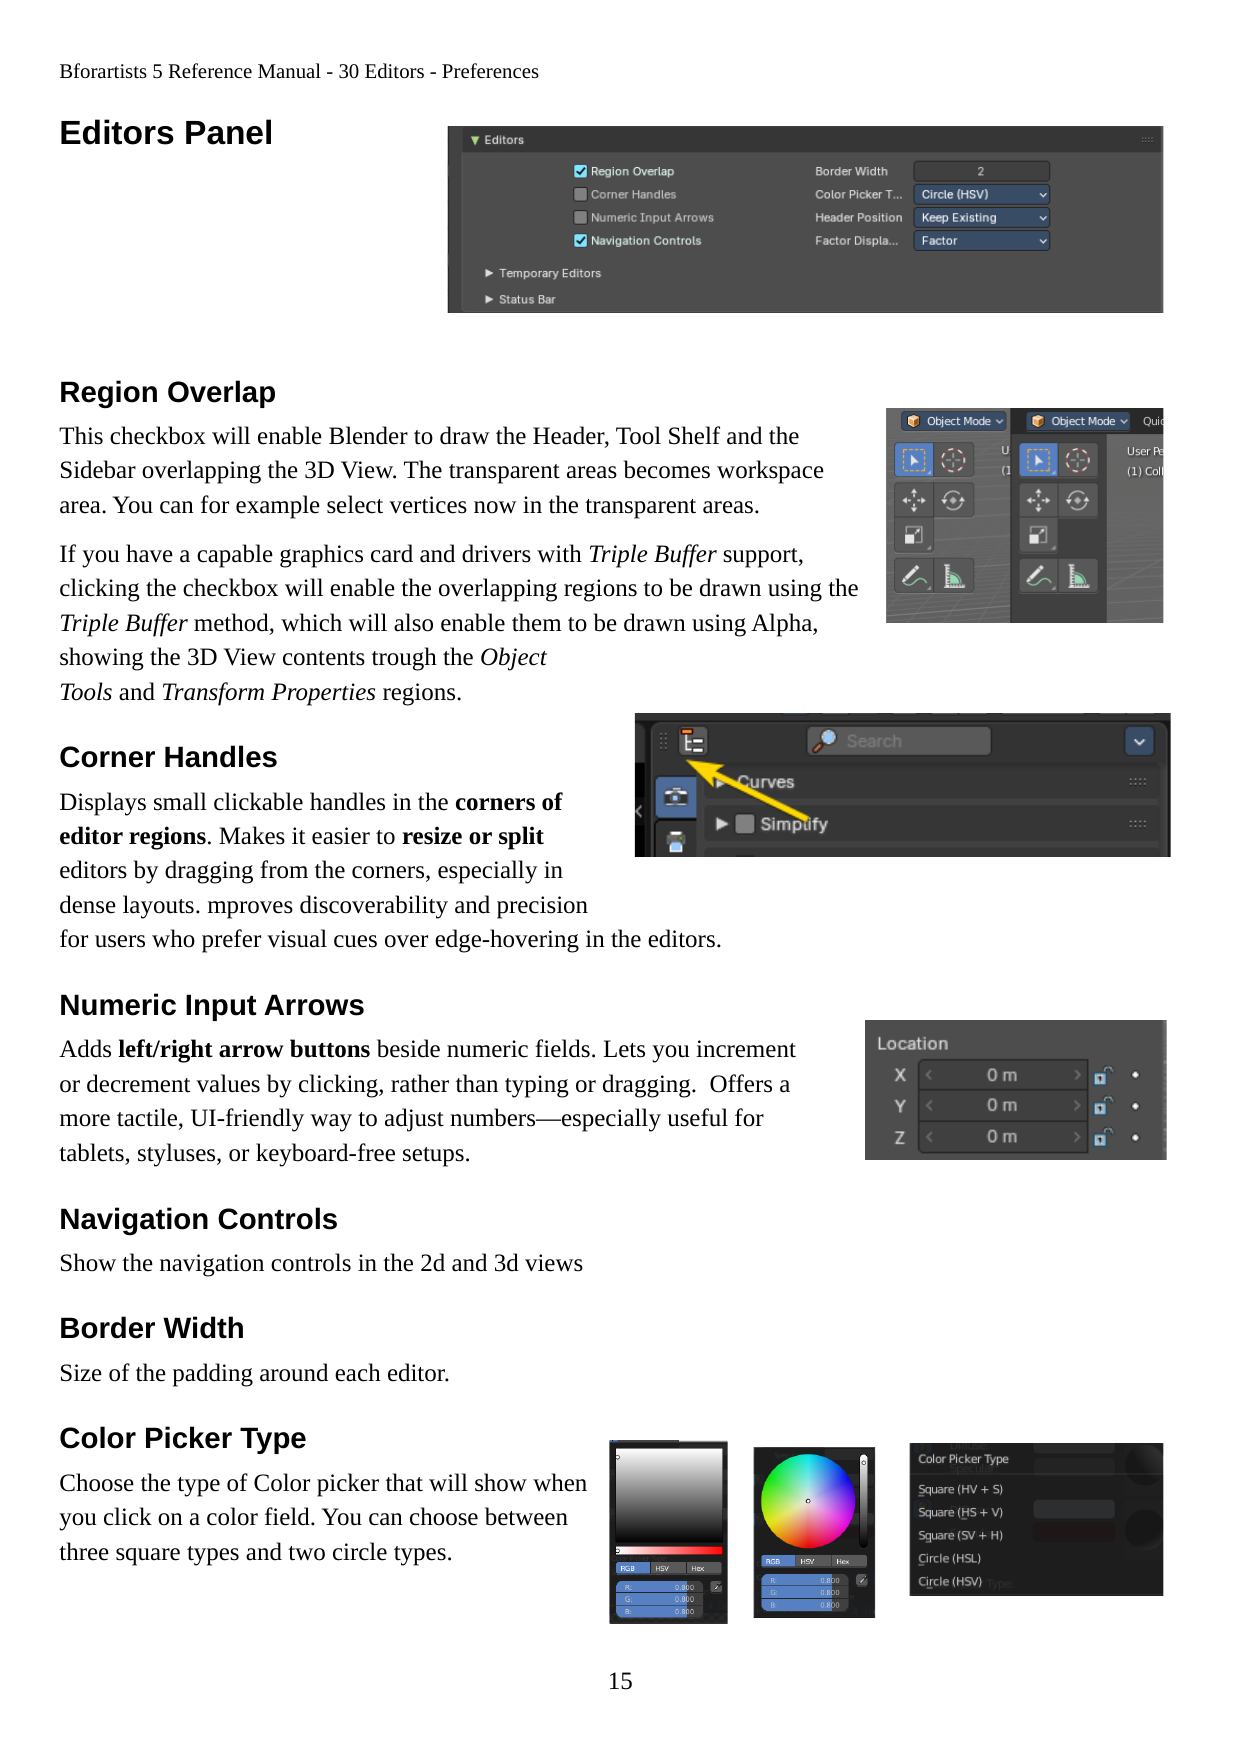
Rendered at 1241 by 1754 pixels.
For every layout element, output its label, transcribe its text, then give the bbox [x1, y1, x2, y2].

picture [753, 1447, 876, 1618]
subtitle Numeric Input Arrows [59, 988, 1181, 1022]
picture [447, 126, 1164, 313]
text This checkbox will enable Blender to draw the Header, Tool Shelf and the Sidebar overlapping the 3D View. The transparent areas becomes workspace area. You can for example select vertices now in the transparent areas. [59, 421, 886, 518]
picture [609, 1440, 728, 1624]
text Show the navigation controls in the 2d and 3d views [59, 1248, 1181, 1277]
subtitle Navigation Controls [59, 1202, 1181, 1235]
text Size of the padding around each editor. [59, 1358, 1181, 1386]
subtitle [1171, 740, 1181, 774]
picture [886, 408, 1164, 623]
subtitle Region Overlap [59, 374, 1181, 408]
text Displays small clickable handles in the corners of editor regions. Makes it easier to resize or split editors by dragging from the corners, especially in dense layouts. mproves discoverability and precision for users who prefer visual cues over edge-hovering in the editors. [59, 787, 1181, 953]
text Choose the type of Color picker that will show when you click on a color field. You can choose between three square types and two circle types. [59, 1468, 609, 1565]
subtitle Border Width [59, 1311, 1181, 1345]
text [876, 1468, 909, 1565]
subtitle Editors Panel [59, 113, 1181, 151]
picture [865, 1020, 1167, 1160]
text Adds left/right arrow buttons beside numeric fields. Lets you increment or decrement values by clicking, rather than typing or dragging. Offers a more tactile, UI-friendly way to adjust numbers—especially useful for tablets, styluses, or keyboard-free setups. [59, 1034, 1181, 1167]
picture [909, 1443, 1164, 1596]
subtitle Color Picker Type [59, 1421, 1181, 1455]
text If you have a capable graphics card and drivers with Triple Buffer support, clicking the checkbox will enable the overlapping regions to be drawn using the Triple Buffer method, which will also enable them to be drawn using Alpha, showing the 3D View contents trough the Object Tools and Transform Properties regions. [59, 539, 1181, 706]
picture [634, 713, 1171, 857]
subtitle Corner Handles [59, 740, 634, 774]
